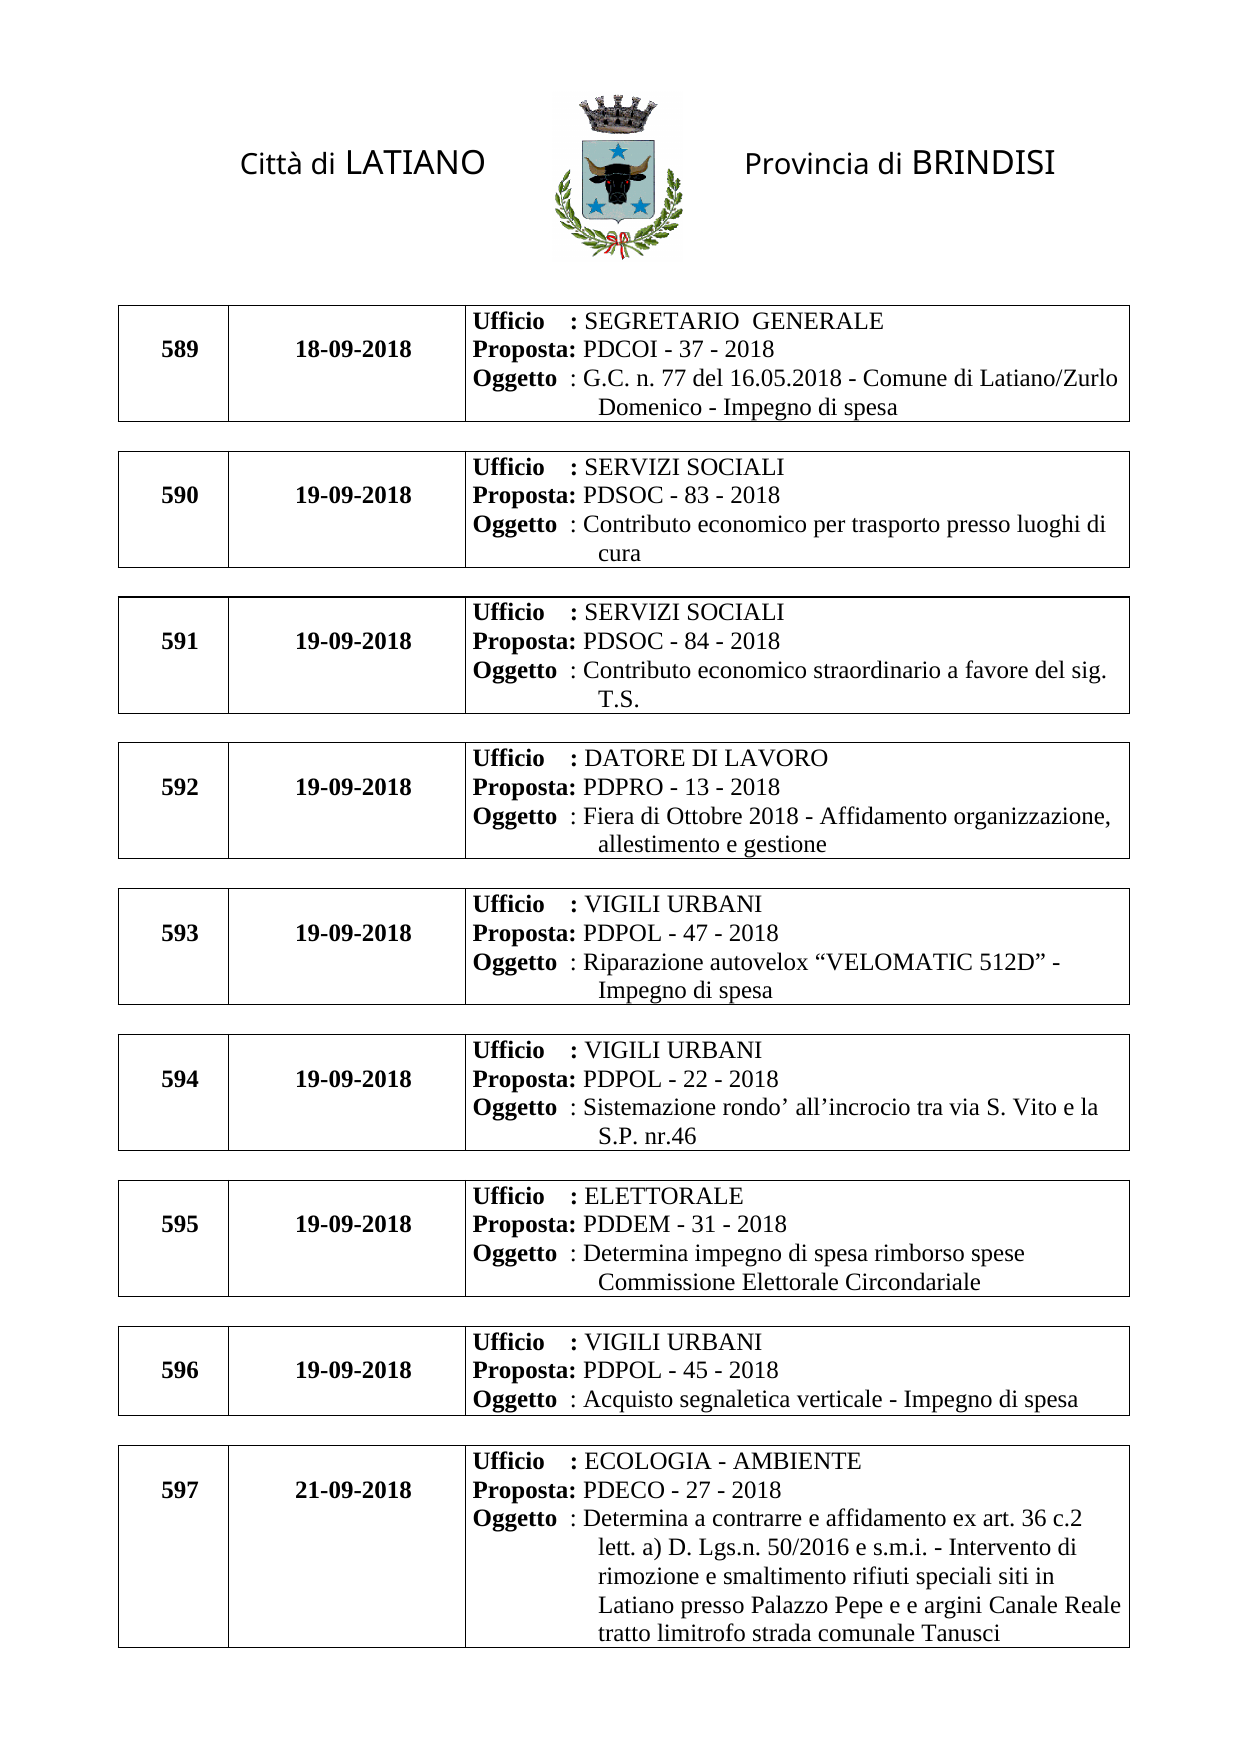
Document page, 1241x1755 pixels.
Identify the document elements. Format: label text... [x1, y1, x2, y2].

table_header 18-09-2018 [229, 306, 465, 421]
table_header 589 [119, 306, 228, 421]
table_header 21-09-2018 [229, 1446, 465, 1647]
table_header Ufficio : SERVIZI SOCIALI Proposta: PDSOC - 83 - 2018 Oggetto : Contributo economico per trasporto presso luoghi di cura [466, 452, 1129, 567]
table_header 590 [119, 452, 228, 567]
table_header 595 [119, 1181, 228, 1296]
table_header Ufficio : SERVIZI SOCIALI Proposta: PDSOC - 84 - 2018 Oggetto : Contributo economico straordinario a favore del sig. T.S. [466, 598, 1129, 712]
table_header 19-09-2018 [229, 452, 465, 567]
table_header 19-09-2018 [229, 1181, 465, 1296]
table_header Ufficio : DATORE DI LAVORO Proposta: PDPRO - 13 - 2018 Oggetto : Fiera di Ottobre 2018 - Affidamento organizzazione, allestimento e gestione [466, 743, 1129, 858]
table_header 19-09-2018 [229, 1327, 465, 1415]
table_header Ufficio : VIGILI URBANI Proposta: PDPOL - 22 - 2018 Oggetto : Sistemazione rondo’ all’incrocio tra via S. Vito e la S.P. nr.46 [466, 1035, 1129, 1150]
table_header 19-09-2018 [229, 889, 465, 1004]
table_header 593 [119, 889, 228, 1004]
table_header 594 [119, 1035, 228, 1150]
table_header 592 [119, 743, 228, 858]
table_header 19-09-2018 [229, 1035, 465, 1150]
table_header Ufficio : ELETTORALE Proposta: PDDEM - 31 - 2018 Oggetto : Determina impegno di spesa rimborso spese Commissione Elettorale Circondariale [466, 1181, 1129, 1296]
table_header 596 [119, 1327, 228, 1415]
table_header 19-09-2018 [229, 598, 465, 712]
table_header 591 [119, 598, 228, 712]
table_header Ufficio : VIGILI URBANI Proposta: PDPOL - 45 - 2018 Oggetto : Acquisto segnaletica verticale - Impegno di spesa [466, 1327, 1129, 1415]
table_header 19-09-2018 [229, 743, 465, 858]
table_header Ufficio : SEGRETARIO GENERALE Proposta: PDCOI - 37 - 2018 Oggetto : G.C. n. 77 del 16.05.2018 - Comune di Latiano/Zurlo Domenico - Impegno di spesa [466, 306, 1129, 421]
table_header Ufficio : ECOLOGIA - AMBIENTE Proposta: PDECO - 27 - 2018 Oggetto : Determina a contrarre e affidamento ex art. 36 c.2 lett. a) D. Lgs.n. 50/2016 e s.m.i. - Intervento di rimozione e smaltimento rifiuti speciali siti in Latiano presso Palazzo Pepe e e argini Canale Reale tratto limitrofo strada comunale Tanusci [466, 1446, 1129, 1647]
table_header 597 [119, 1446, 228, 1647]
table_header Ufficio : VIGILI URBANI Proposta: PDPOL - 47 - 2018 Oggetto : Riparazione autovelox “VELOMATIC 512D” - Impegno di spesa [466, 889, 1129, 1004]
